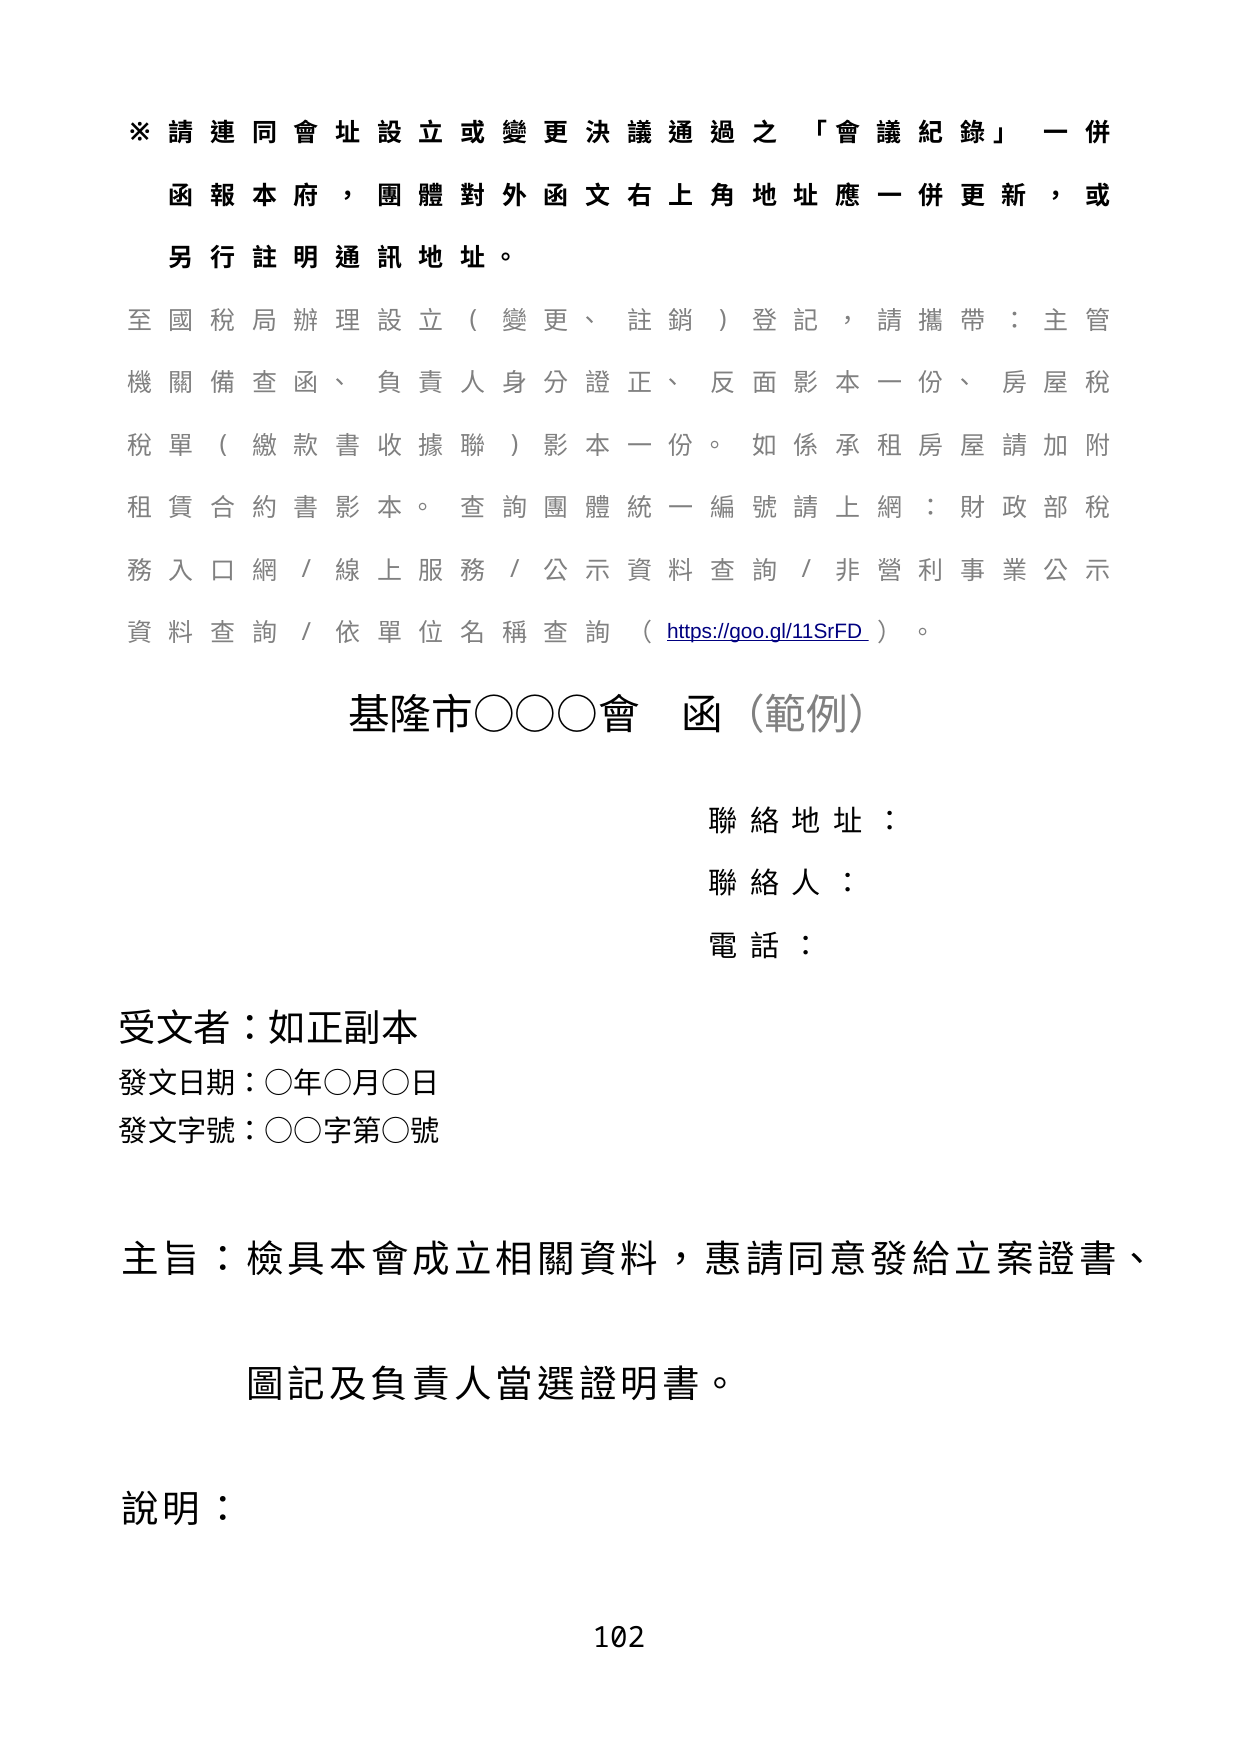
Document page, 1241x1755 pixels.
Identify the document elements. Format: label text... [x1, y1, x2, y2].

text 基隆市○○○會 函（範例） [119, 689, 1119, 739]
text 至國稅局辦理設立(變更、註銷)登記，請攜帶：主管機關備查函、負責人身分證正、反面影本一份、房屋稅稅單(繳款書收據聯)影本一份。如係承租房屋請加附租賃合約書影本。查詢團體統一編號請上網：財政部稅務入口網/線上服務/公示資料查詢/非營利事業公示資料查詢/依單位名稱查詢（https://goo.gl/11SrFD）。 [119, 277, 1119, 652]
text 圖記及負責人當選證明書。 [194, 1339, 1119, 1402]
text 電話： [119, 902, 1119, 964]
text 發文日期：○年○月○日 [119, 1070, 1119, 1099]
text 聯絡地址： [119, 777, 1119, 839]
text 主旨：檢具本會成立相關資料，惠請同意發給立案證書、 [119, 1214, 1119, 1277]
text 受文者：如正副本 [119, 1002, 1119, 1052]
text 發文字號：○○字第○號 [119, 1118, 1119, 1147]
text 說明： [119, 1464, 1119, 1527]
text ※請連同會址設立或變更決議通過之「會議紀錄」一併函報本府，團體對外函文右上角地址應一併更新，或另行註明通訊地址。 [119, 89, 1119, 277]
text 聯絡人： [119, 839, 1119, 902]
